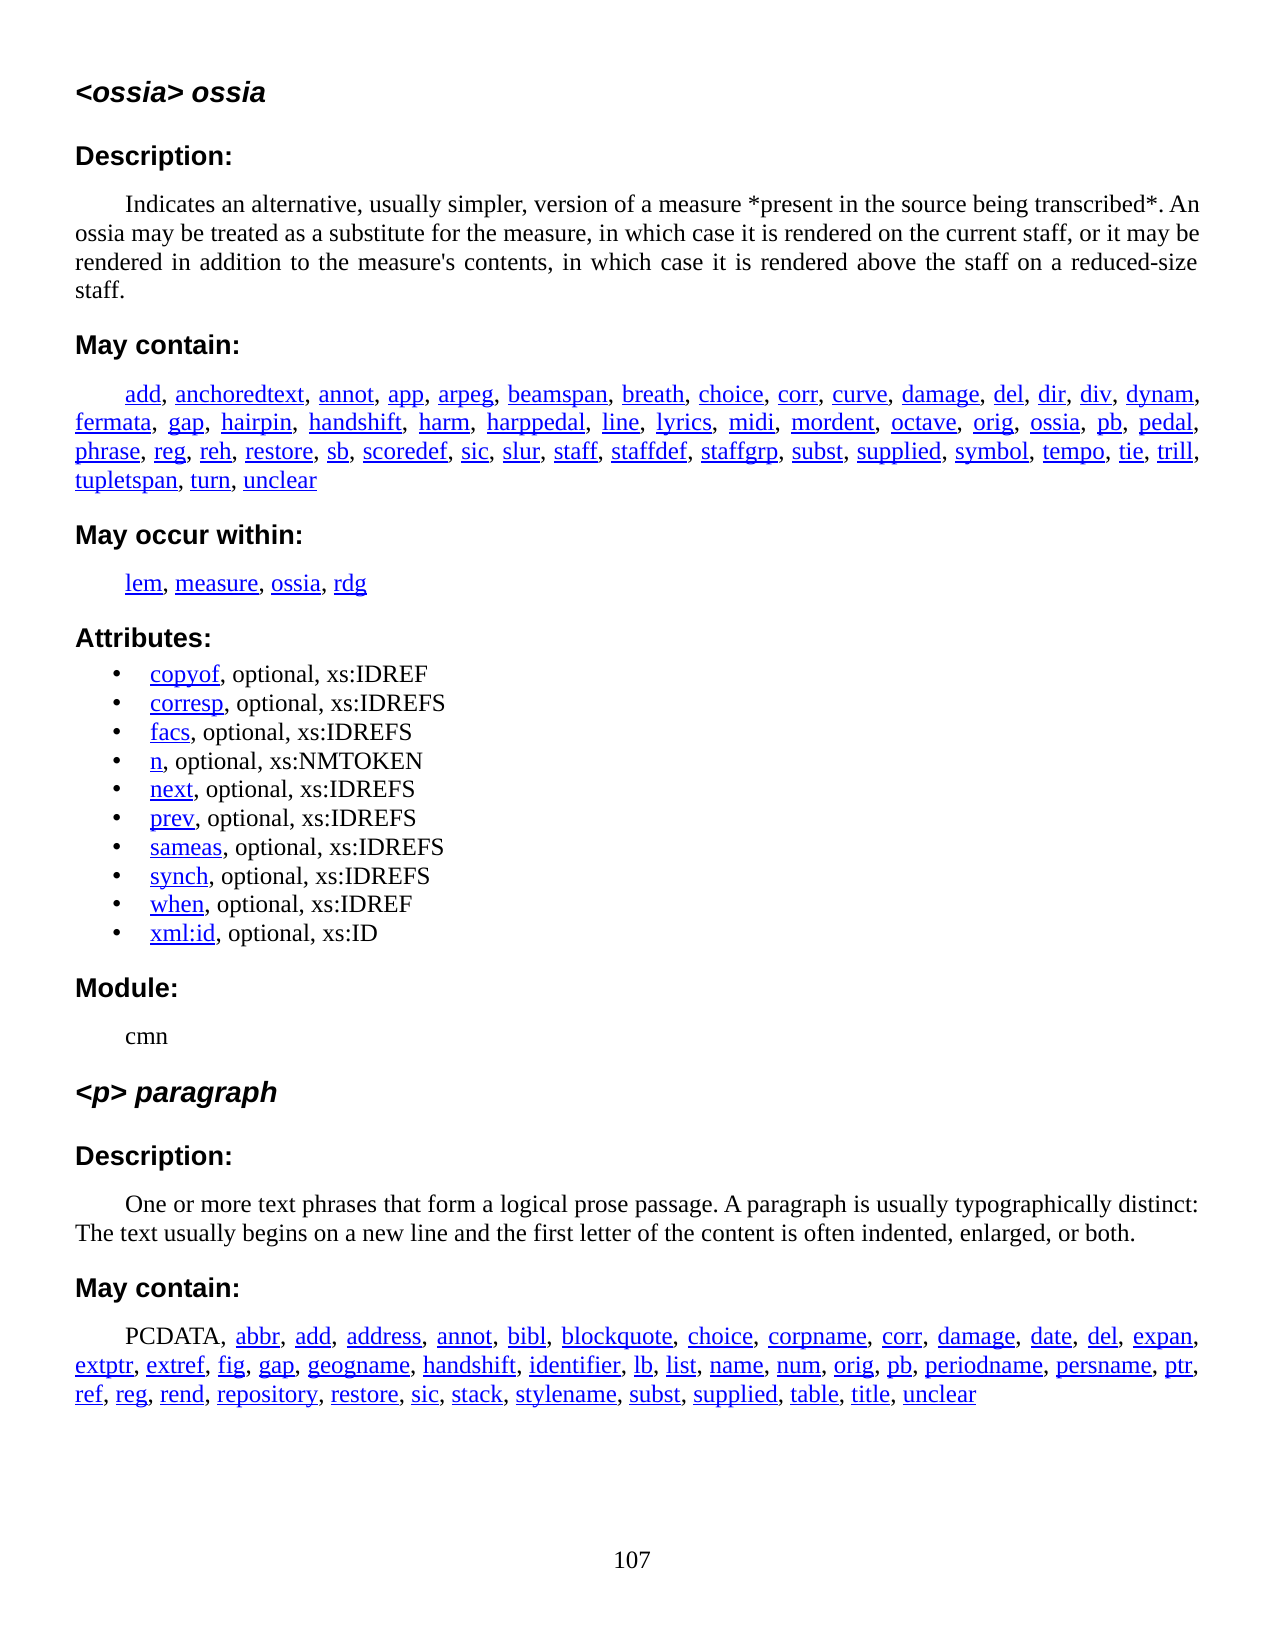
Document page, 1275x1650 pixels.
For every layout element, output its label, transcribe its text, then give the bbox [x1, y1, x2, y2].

text PCDATA, abbr, add, address, annot, bibl, blockquote, choice, corpname, corr, damage, date, del, expan, extptr, extref, fig, gap, geogname, handshift, identifier, lb, list, name, num, orig, pb, periodname, persname, ptr, ref, reg, rend, repository, restore, sic, stack, stylename, subst, supplied, table, title, unclear [75, 1321, 1200, 1408]
text One or more text phrases that form a logical prose passage. A paragraph is usually typographically distinct: The text usually begins on a new line and the first letter of the content is often indented, enlarged, or both. [75, 1189, 1200, 1247]
text Indicates an alternative, usually simpler, version of a measure *present in the source being transcribed*. An ossia may be treated as a substitute for the measure, in which case it is rendered on the current staff, or it may be rendered in addition to the measure's contents, in which case it is rendered above the staff on a reduced-size staff. [75, 189, 1200, 304]
subtitle <p> paragraph [75, 1075, 1200, 1109]
list prev, optional, xs:IDREFS [112, 803, 1200, 832]
subtitle May contain: [75, 1272, 1200, 1303]
subtitle Attributes: [75, 622, 1200, 653]
subtitle Description: [75, 140, 1200, 171]
text lem, measure, ossia, rdg [75, 568, 1200, 597]
list xml:id, optional, xs:ID [112, 918, 1200, 947]
list facs, optional, xs:IDREFS [112, 717, 1200, 746]
list next, optional, xs:IDREFS [112, 774, 1200, 803]
subtitle Description: [75, 1140, 1200, 1171]
list n, optional, xs:NMTOKEN [112, 746, 1200, 774]
text add, anchoredtext, annot, app, arpeg, beamspan, breath, choice, corr, curve, damage, del, dir, div, dynam, fermata, gap, hairpin, handshift, harm, harppedal, line, lyrics, midi, mordent, octave, orig, ossia, pb, pedal, phrase, reg, reh, restore, sb, scoredef, sic, slur, staff, staffdef, staffgrp, subst, supplied, symbol, tempo, tie, trill, tupletspan, turn, unclear [75, 379, 1200, 494]
list copyof, optional, xs:IDREF [112, 659, 1200, 688]
subtitle Module: [75, 972, 1200, 1003]
list synch, optional, xs:IDREFS [112, 861, 1200, 889]
text cmn [75, 1021, 1200, 1050]
subtitle May contain: [75, 329, 1200, 361]
list when, optional, xs:IDREF [112, 889, 1200, 918]
subtitle May occur within: [75, 519, 1200, 550]
subtitle <ossia> ossia [75, 75, 1200, 108]
list corresp, optional, xs:IDREFS [112, 688, 1200, 717]
list sameas, optional, xs:IDREFS [112, 832, 1200, 861]
